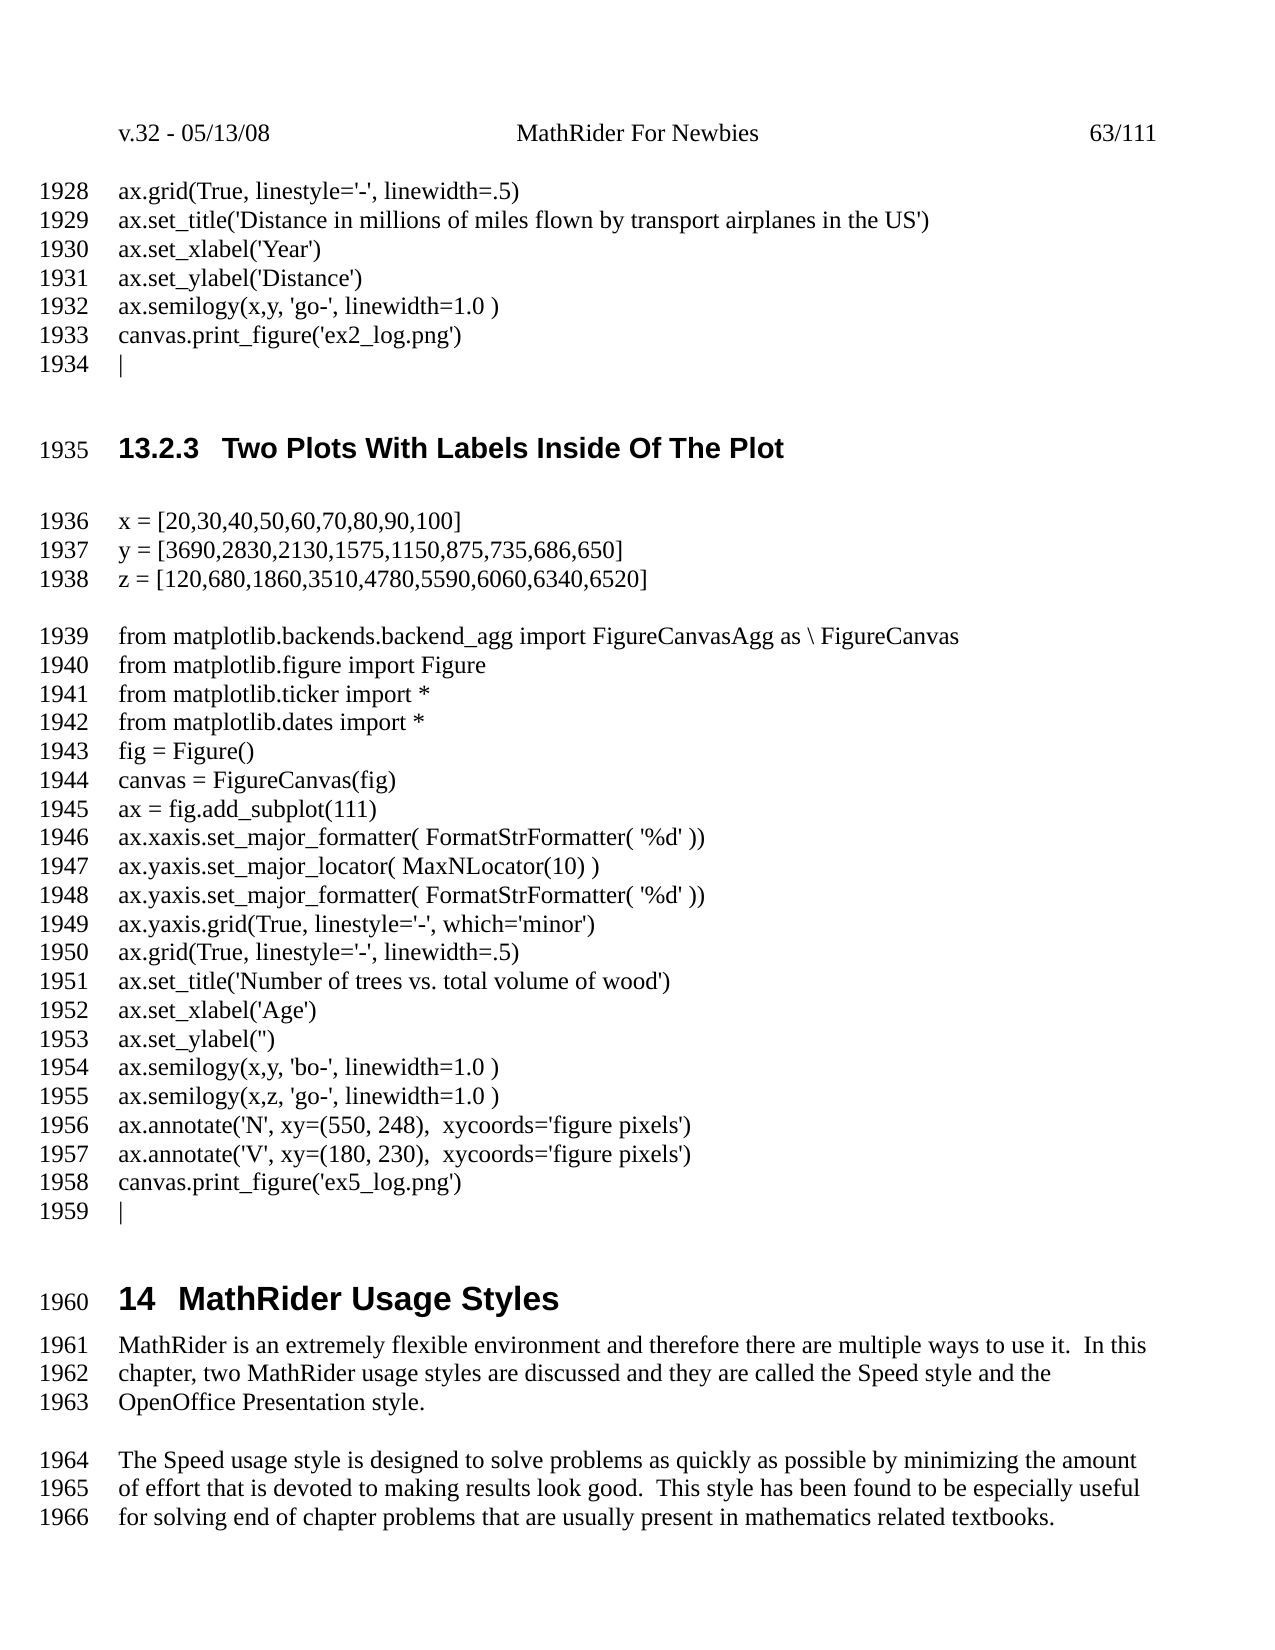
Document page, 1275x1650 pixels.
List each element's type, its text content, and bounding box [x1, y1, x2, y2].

text from matplotlib.ticker import * [118, 679, 1157, 707]
text ax.xaxis.set_major_formatter( FormatStrFormatter( '%d' )) [118, 822, 1157, 851]
subtitle MathRider Usage Styles [118, 1279, 1157, 1317]
text fig = Figure() [118, 736, 1157, 765]
text from matplotlib.dates import * [118, 707, 1157, 736]
subtitle Two Plots With Labels Inside Of The Plot [118, 431, 1157, 465]
text ax.yaxis.grid(True, linestyle='-', which='minor') [118, 909, 1157, 937]
text ax.semilogy(x,y, 'go-', linewidth=1.0 ) [118, 291, 1157, 320]
text | [118, 1196, 1157, 1225]
text ax.grid(True, linestyle='-', linewidth=.5) [118, 176, 1157, 205]
text ax.semilogy(x,z, 'go-', linewidth=1.0 ) [118, 1081, 1157, 1110]
text The Speed usage style is designed to solve problems as quickly as possible by minimizing the amount of effort that is devoted to making results look good. This style has been found to be especially useful for solving end of chapter problems that are usually present in mathematics related textbooks. [118, 1445, 1157, 1531]
text MathRider is an extremely flexible environment and therefore there are multiple ways to use it. In this chapter, two MathRider usage styles are discussed and they are called the Speed style and the OpenOffice Presentation style. [118, 1330, 1157, 1416]
text | [118, 349, 1157, 378]
text from matplotlib.figure import Figure [118, 650, 1157, 679]
text ax.semilogy(x,y, 'bo-', linewidth=1.0 ) [118, 1052, 1157, 1081]
text z = [120,680,1860,3510,4780,5590,6060,6340,6520] [118, 564, 1157, 592]
text canvas.print_figure('ex5_log.png') [118, 1167, 1157, 1196]
text ax.set_xlabel('Year') [118, 234, 1157, 263]
text canvas = FigureCanvas(fig) [118, 765, 1157, 794]
text ax.set_ylabel('') [118, 1024, 1157, 1052]
text ax.yaxis.set_major_locator( MaxNLocator(10) ) [118, 851, 1157, 880]
text ax.set_xlabel('Age') [118, 995, 1157, 1024]
text ax.set_title('Number of trees vs. total volume of wood') [118, 966, 1157, 995]
text from matplotlib.backends.backend_agg import FigureCanvasAgg as \ FigureCanvas [118, 621, 1157, 650]
text ax.set_title('Distance in millions of miles flown by transport airplanes in the US') [118, 205, 1157, 234]
text ax = fig.add_subplot(111) [118, 794, 1157, 822]
text ax.set_ylabel('Distance') [118, 263, 1157, 291]
text ax.annotate('V', xy=(180, 230), xycoords='figure pixels') [118, 1139, 1157, 1167]
text ax.annotate('N', xy=(550, 248), xycoords='figure pixels') [118, 1110, 1157, 1139]
text y = [3690,2830,2130,1575,1150,875,735,686,650] [118, 535, 1157, 564]
text canvas.print_figure('ex2_log.png') [118, 320, 1157, 349]
text ax.grid(True, linestyle='-', linewidth=.5) [118, 937, 1157, 966]
text x = [20,30,40,50,60,70,80,90,100] [118, 506, 1157, 535]
text ax.yaxis.set_major_formatter( FormatStrFormatter( '%d' )) [118, 880, 1157, 909]
